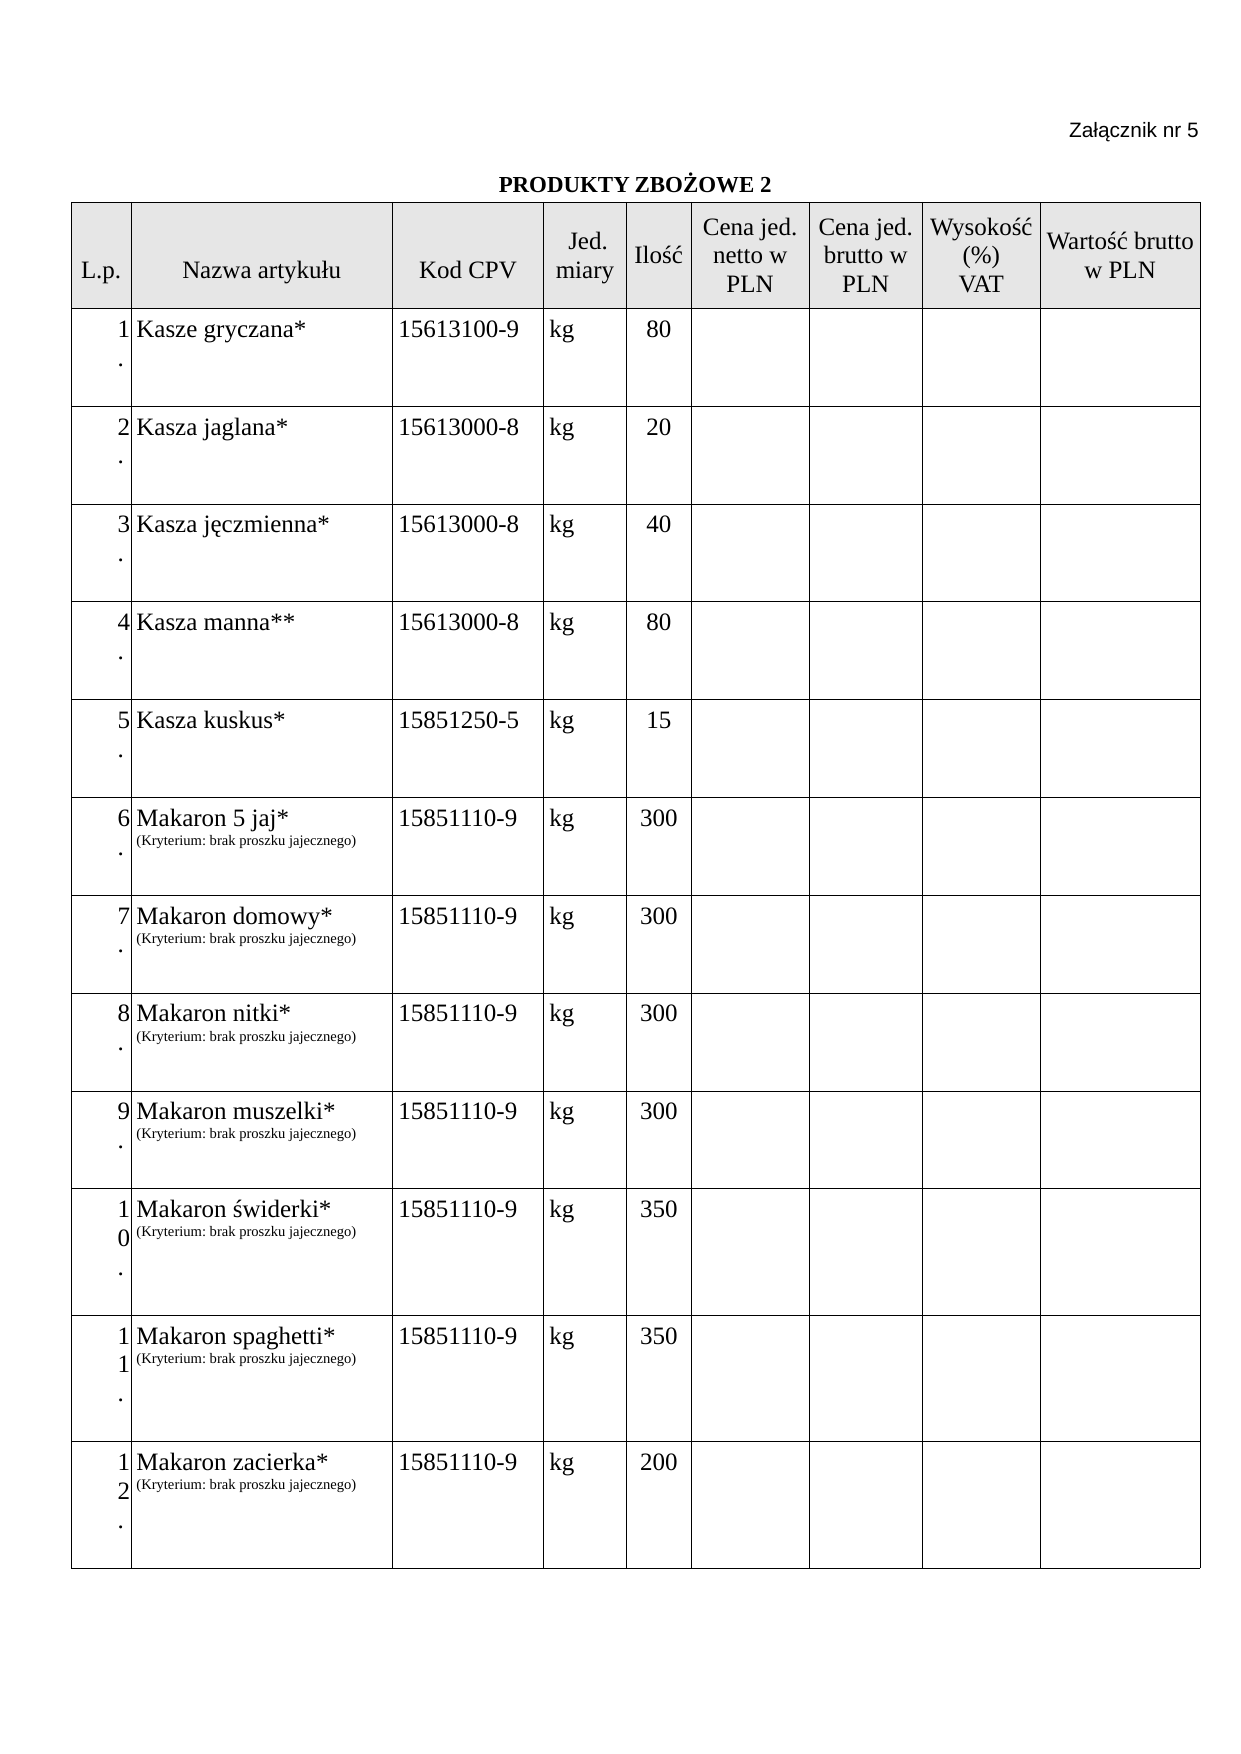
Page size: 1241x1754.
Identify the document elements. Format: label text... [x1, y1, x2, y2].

table_cell 300 [627, 798, 691, 895]
table_cell [1041, 798, 1200, 895]
table_cell [923, 602, 1040, 699]
table_cell kg [544, 1316, 626, 1441]
table_cell kg [544, 896, 626, 993]
table_cell [692, 309, 809, 406]
table_cell 15851110-9 [393, 1316, 543, 1441]
table_cell Kasza kuskus* [132, 700, 392, 797]
table_header Cena jed. brutto w PLN [810, 203, 922, 308]
table_cell [923, 309, 1040, 406]
table_cell [923, 407, 1040, 504]
table_header Ilość [627, 203, 691, 308]
table_cell 300 [627, 1092, 691, 1188]
table_cell 20 [627, 407, 691, 504]
table_cell [692, 700, 809, 797]
table_cell 80 [627, 602, 691, 699]
table_header L.p. [72, 203, 131, 308]
table_cell [72, 407, 131, 504]
table_header Kod CPV [393, 203, 543, 308]
table_cell [72, 1316, 131, 1441]
table_cell [72, 1189, 131, 1315]
table_cell kg [544, 1442, 626, 1568]
table_cell [692, 1092, 809, 1188]
table_cell Makaron świderki* (Kryterium: brak proszku jajecznego) [132, 1189, 392, 1315]
table_cell 200 [627, 1442, 691, 1568]
table_cell 15851110-9 [393, 1092, 543, 1188]
table_cell 15613100-9 [393, 309, 543, 406]
table_cell [923, 1316, 1040, 1441]
table_cell 15851110-9 [393, 1189, 543, 1315]
table_cell Kasza jęczmienna* [132, 505, 392, 601]
table_cell [692, 1189, 809, 1315]
table_cell kg [544, 602, 626, 699]
table_cell [923, 700, 1040, 797]
table_cell 350 [627, 1316, 691, 1441]
table_cell [810, 309, 922, 406]
table_cell kg [544, 1092, 626, 1188]
table_cell kg [544, 407, 626, 504]
table_cell [72, 309, 131, 406]
table_cell 40 [627, 505, 691, 601]
table_cell kg [544, 798, 626, 895]
table_cell [923, 994, 1040, 1091]
table_cell 300 [627, 896, 691, 993]
table_cell Makaron domowy* (Kryterium: brak proszku jajecznego) [132, 896, 392, 993]
table_cell [72, 505, 131, 601]
table_cell [810, 407, 922, 504]
table_cell 15851110-9 [393, 896, 543, 993]
table_cell 15851110-9 [393, 1442, 543, 1568]
table_cell [692, 602, 809, 699]
table_cell Makaron nitki* (Kryterium: brak proszku jajecznego) [132, 994, 392, 1091]
table_cell [923, 1189, 1040, 1315]
table_cell [923, 896, 1040, 993]
table_cell [923, 505, 1040, 601]
table_cell [810, 1442, 922, 1568]
table_cell [692, 994, 809, 1091]
table_cell [692, 1442, 809, 1568]
table_cell [72, 1092, 131, 1188]
table_cell [1041, 1316, 1200, 1441]
table_cell 15613000-8 [393, 505, 543, 601]
table_cell [692, 798, 809, 895]
table_cell [1041, 1442, 1200, 1568]
table_cell kg [544, 994, 626, 1091]
table_cell 15851250-5 [393, 700, 543, 797]
table_cell [692, 1316, 809, 1441]
table_cell [810, 994, 922, 1091]
table_cell [923, 798, 1040, 895]
table_cell [72, 700, 131, 797]
table_cell Makaron 5 jaj* (Kryterium: brak proszku jajecznego) [132, 798, 392, 895]
table_cell 15851110-9 [393, 994, 543, 1091]
table_cell [810, 1316, 922, 1441]
table_cell [810, 1189, 922, 1315]
table_cell [1041, 1092, 1200, 1188]
table_cell kg [544, 1189, 626, 1315]
table_cell [1041, 896, 1200, 993]
table_cell [1041, 505, 1200, 601]
table_cell kg [544, 505, 626, 601]
table_header Nazwa artykułu [132, 203, 392, 308]
table_cell kg [544, 309, 626, 406]
table_cell kg [544, 700, 626, 797]
table_cell [923, 1092, 1040, 1188]
table_cell [72, 602, 131, 699]
table_cell [810, 505, 922, 601]
table_header Cena jed. netto w PLN [692, 203, 809, 308]
table_cell Kasza jaglana* [132, 407, 392, 504]
table_cell Kasza manna** [132, 602, 392, 699]
table_header Jed. miary [544, 203, 626, 308]
table_header Wysokość (%) VAT [923, 203, 1040, 308]
table_cell [1041, 994, 1200, 1091]
table_cell 350 [627, 1189, 691, 1315]
table_cell [810, 1092, 922, 1188]
table_cell [72, 896, 131, 993]
table_header Wartość brutto w PLN [1041, 203, 1200, 308]
table_cell [1041, 1189, 1200, 1315]
table_cell [1041, 602, 1200, 699]
table_cell [1041, 700, 1200, 797]
table_cell [692, 407, 809, 504]
table_cell 300 [627, 994, 691, 1091]
table_cell [72, 994, 131, 1091]
table_cell Makaron spaghetti* (Kryterium: brak proszku jajecznego) [132, 1316, 392, 1441]
table_cell Makaron muszelki* (Kryterium: brak proszku jajecznego) [132, 1092, 392, 1188]
table_cell [1041, 407, 1200, 504]
table_cell [810, 700, 922, 797]
table_cell Kasze gryczana* [132, 309, 392, 406]
table_cell 15 [627, 700, 691, 797]
table_cell [923, 1442, 1040, 1568]
table_cell [72, 1442, 131, 1568]
table_cell [1041, 309, 1200, 406]
table_cell [810, 602, 922, 699]
table_cell [692, 896, 809, 993]
table_cell 15613000-8 [393, 602, 543, 699]
table_cell 80 [627, 309, 691, 406]
table_cell 15613000-8 [393, 407, 543, 504]
table_cell [810, 896, 922, 993]
table_cell [810, 798, 922, 895]
table_cell 15851110-9 [393, 798, 543, 895]
table_cell Makaron zacierka* (Kryterium: brak proszku jajecznego) [132, 1442, 392, 1568]
text PRODUKTY ZBOŻOWE 2 [71, 172, 1198, 198]
table_cell [72, 798, 131, 895]
table_cell [692, 505, 809, 601]
